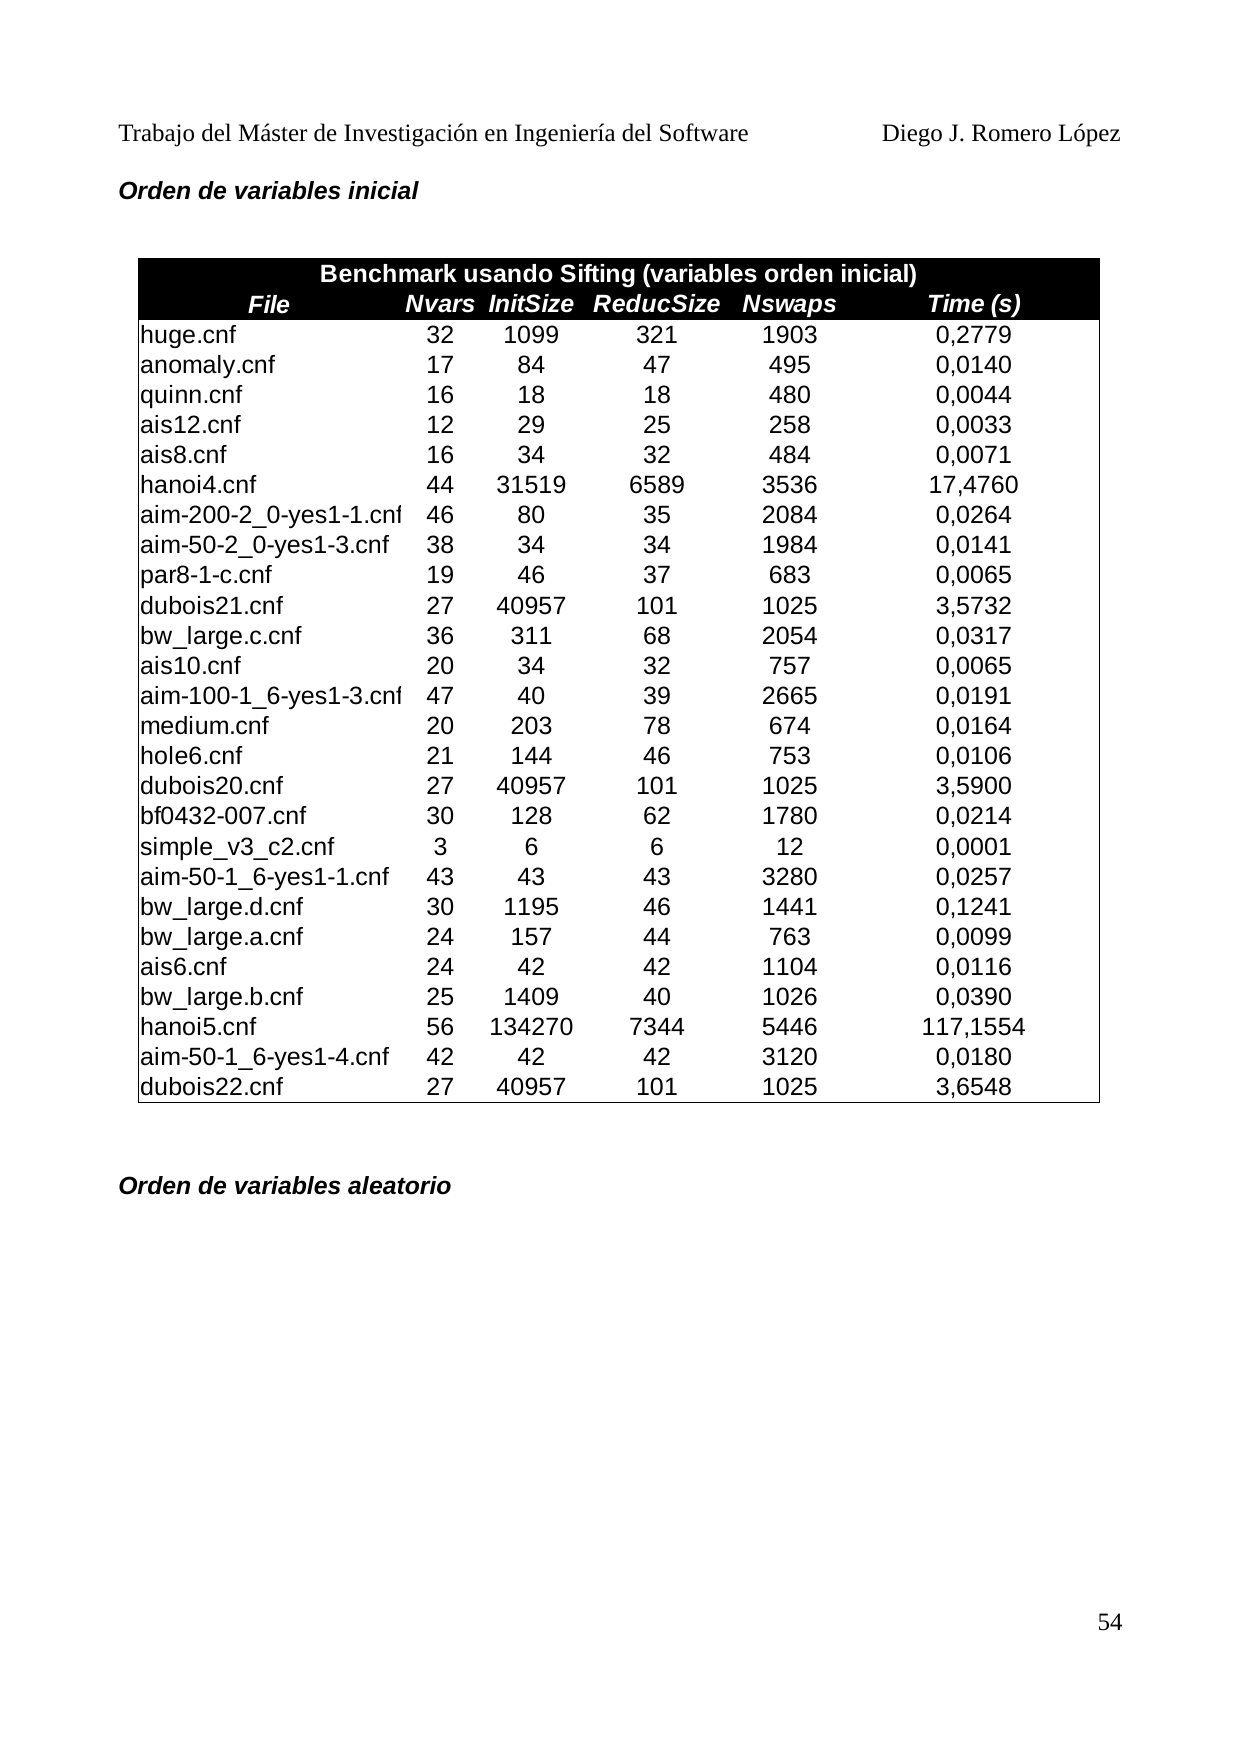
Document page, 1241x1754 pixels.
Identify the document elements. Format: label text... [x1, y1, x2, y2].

subtitle Orden de variables aleatorio [118, 1171, 1122, 1200]
subtitle Orden de variables inicial [118, 176, 1122, 205]
